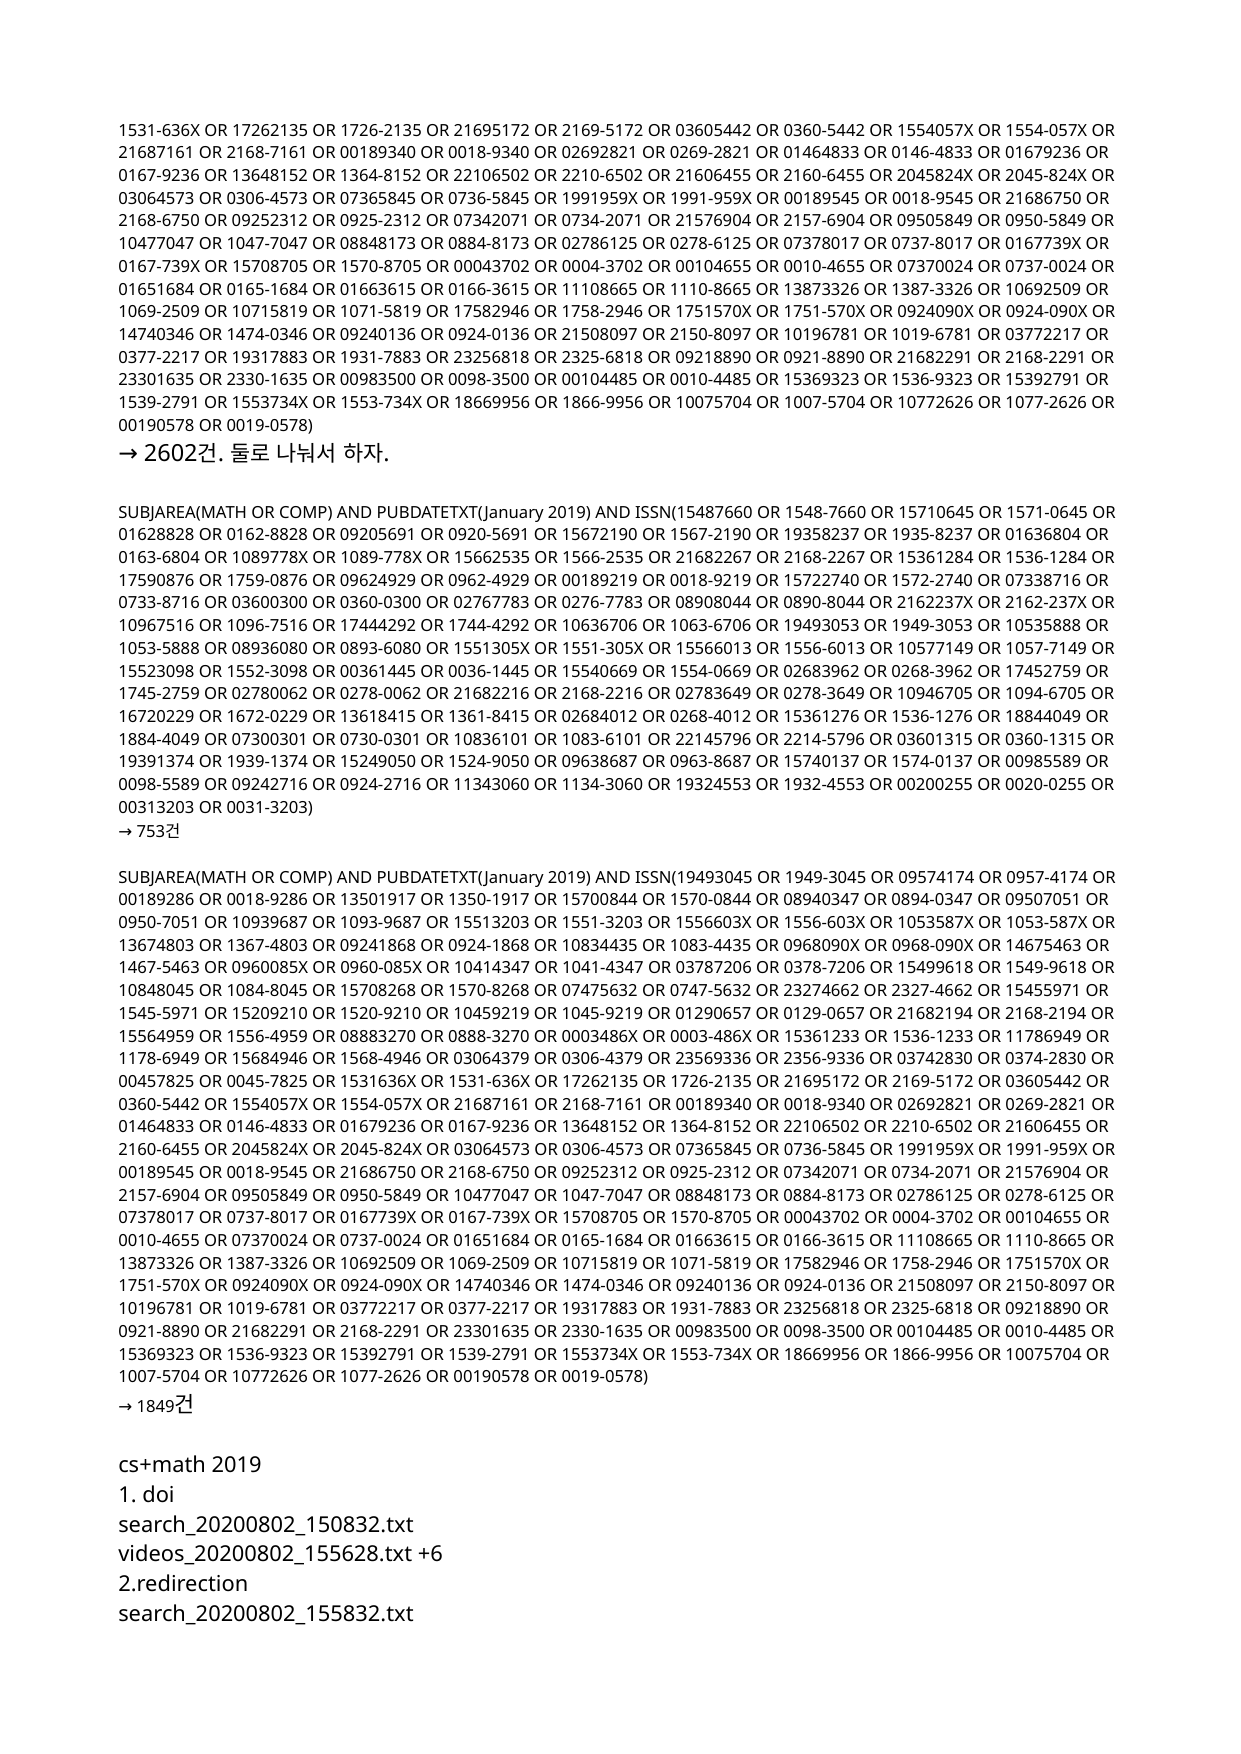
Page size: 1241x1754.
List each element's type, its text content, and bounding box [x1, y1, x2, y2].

text search_20200802_155832.txt [118, 1598, 1122, 1628]
text 2.redirection [118, 1568, 1122, 1598]
text search_20200802_150832.txt [118, 1508, 1122, 1538]
text → 2602건. 둘로 나눠서 하자. [118, 436, 1122, 468]
text → 753건 [118, 818, 1122, 842]
text SUBJAREA(MATH OR COMP) AND PUBDATETXT(January 2019) AND ISSN(19493045 OR 1949-3045 OR 09574174 OR 0957-4174 OR 00189286 OR 0018-9286 OR 13501917 OR 1350-1917 OR 15700844 OR 1570-0844 OR 08940347 OR 0894-0347 OR 09507051 OR 0950-7051 OR 10939687 OR 1093-9687 OR 15513203 OR 1551-3203 OR 1556603X OR 1556-603X OR 1053587X OR 1053-587X OR 13674803 OR 1367-4803 OR 09241868 OR 0924-1868 OR 10834435 OR 1083-4435 OR 0968090X OR 0968-090X OR 14675463 OR 1467-5463 OR 0960085X OR 0960-085X OR 10414347 OR 1041-4347 OR 03787206 OR 0378-7206 OR 15499618 OR 1549-9618 OR 10848045 OR 1084-8045 OR 15708268 OR 1570-8268 OR 07475632 OR 0747-5632 OR 23274662 OR 2327-4662 OR 15455971 OR 1545-5971 OR 15209210 OR 1520-9210 OR 10459219 OR 1045-9219 OR 01290657 OR 0129-0657 OR 21682194 OR 2168-2194 OR 15564959 OR 1556-4959 OR 08883270 OR 0888-3270 OR 0003486X OR 0003-486X OR 15361233 OR 1536-1233 OR 11786949 OR 1178-6949 OR 15684946 OR 1568-4946 OR 03064379 OR 0306-4379 OR 23569336 OR 2356-9336 OR 03742830 OR 0374-2830 OR 00457825 OR 0045-7825 OR 1531636X OR 1531-636X OR 17262135 OR 1726-2135 OR 21695172 OR 2169-5172 OR 03605442 OR 0360-5442 OR 1554057X OR 1554-057X OR 21687161 OR 2168-7161 OR 00189340 OR 0018-9340 OR 02692821 OR 0269-2821 OR 01464833 OR 0146-4833 OR 01679236 OR 0167-9236 OR 13648152 OR 1364-8152 OR 22106502 OR 2210-6502 OR 21606455 OR 2160-6455 OR 2045824X OR 2045-824X OR 03064573 OR 0306-4573 OR 07365845 OR 0736-5845 OR 1991959X OR 1991-959X OR 00189545 OR 0018-9545 OR 21686750 OR 2168-6750 OR 09252312 OR 0925-2312 OR 07342071 OR 0734-2071 OR 21576904 OR 2157-6904 OR 09505849 OR 0950-5849 OR 10477047 OR 1047-7047 OR 08848173 OR 0884-8173 OR 02786125 OR 0278-6125 OR 07378017 OR 0737-8017 OR 0167739X OR 0167-739X OR 15708705 OR 1570-8705 OR 00043702 OR 0004-3702 OR 00104655 OR 0010-4655 OR 07370024 OR 0737-0024 OR 01651684 OR 0165-1684 OR 01663615 OR 0166-3615 OR 11108665 OR 1110-8665 OR 13873326 OR 1387-3326 OR 10692509 OR 1069-2509 OR 10715819 OR 1071-5819 OR 17582946 OR 1758-2946 OR 1751570X OR 1751-570X OR 0924090X OR 0924-090X OR 14740346 OR 1474-0346 OR 09240136 OR 0924-0136 OR 21508097 OR 2150-8097 OR 10196781 OR 1019-6781 OR 03772217 OR 0377-2217 OR 19317883 OR 1931-7883 OR 23256818 OR 2325-6818 OR 09218890 OR 0921-8890 OR 21682291 OR 2168-2291 OR 23301635 OR 2330-1635 OR 00983500 OR 0098-3500 OR 00104485 OR 0010-4485 OR 15369323 OR 1536-9323 OR 15392791 OR 1539-2791 OR 1553734X OR 1553-734X OR 18669956 OR 1866-9956 OR 10075704 OR 1007-5704 OR 10772626 OR 1077-2626 OR 00190578 OR 0019-0578) [118, 865, 1122, 1387]
text 1531-636X OR 17262135 OR 1726-2135 OR 21695172 OR 2169-5172 OR 03605442 OR 0360-5442 OR 1554057X OR 1554-057X OR 21687161 OR 2168-7161 OR 00189340 OR 0018-9340 OR 02692821 OR 0269-2821 OR 01464833 OR 0146-4833 OR 01679236 OR 0167-9236 OR 13648152 OR 1364-8152 OR 22106502 OR 2210-6502 OR 21606455 OR 2160-6455 OR 2045824X OR 2045-824X OR 03064573 OR 0306-4573 OR 07365845 OR 0736-5845 OR 1991959X OR 1991-959X OR 00189545 OR 0018-9545 OR 21686750 OR 2168-6750 OR 09252312 OR 0925-2312 OR 07342071 OR 0734-2071 OR 21576904 OR 2157-6904 OR 09505849 OR 0950-5849 OR 10477047 OR 1047-7047 OR 08848173 OR 0884-8173 OR 02786125 OR 0278-6125 OR 07378017 OR 0737-8017 OR 0167739X OR 0167-739X OR 15708705 OR 1570-8705 OR 00043702 OR 0004-3702 OR 00104655 OR 0010-4655 OR 07370024 OR 0737-0024 OR 01651684 OR 0165-1684 OR 01663615 OR 0166-3615 OR 11108665 OR 1110-8665 OR 13873326 OR 1387-3326 OR 10692509 OR 1069-2509 OR 10715819 OR 1071-5819 OR 17582946 OR 1758-2946 OR 1751570X OR 1751-570X OR 0924090X OR 0924-090X OR 14740346 OR 1474-0346 OR 09240136 OR 0924-0136 OR 21508097 OR 2150-8097 OR 10196781 OR 1019-6781 OR 03772217 OR 0377-2217 OR 19317883 OR 1931-7883 OR 23256818 OR 2325-6818 OR 09218890 OR 0921-8890 OR 21682291 OR 2168-2291 OR 23301635 OR 2330-1635 OR 00983500 OR 0098-3500 OR 00104485 OR 0010-4485 OR 15369323 OR 1536-9323 OR 15392791 OR 1539-2791 OR 1553734X OR 1553-734X OR 18669956 OR 1866-9956 OR 10075704 OR 1007-5704 OR 10772626 OR 1077-2626 OR 00190578 OR 0019-0578) [118, 118, 1122, 436]
text 1. doi [118, 1479, 1122, 1508]
text SUBJAREA(MATH OR COMP) AND PUBDATETXT(January 2019) AND ISSN(15487660 OR 1548-7660 OR 15710645 OR 1571-0645 OR 01628828 OR 0162-8828 OR 09205691 OR 0920-5691 OR 15672190 OR 1567-2190 OR 19358237 OR 1935-8237 OR 01636804 OR 0163-6804 OR 1089778X OR 1089-778X OR 15662535 OR 1566-2535 OR 21682267 OR 2168-2267 OR 15361284 OR 1536-1284 OR 17590876 OR 1759-0876 OR 09624929 OR 0962-4929 OR 00189219 OR 0018-9219 OR 15722740 OR 1572-2740 OR 07338716 OR 0733-8716 OR 03600300 OR 0360-0300 OR 02767783 OR 0276-7783 OR 08908044 OR 0890-8044 OR 2162237X OR 2162-237X OR 10967516 OR 1096-7516 OR 17444292 OR 1744-4292 OR 10636706 OR 1063-6706 OR 19493053 OR 1949-3053 OR 10535888 OR 1053-5888 OR 08936080 OR 0893-6080 OR 1551305X OR 1551-305X OR 15566013 OR 1556-6013 OR 10577149 OR 1057-7149 OR 15523098 OR 1552-3098 OR 00361445 OR 0036-1445 OR 15540669 OR 1554-0669 OR 02683962 OR 0268-3962 OR 17452759 OR 1745-2759 OR 02780062 OR 0278-0062 OR 21682216 OR 2168-2216 OR 02783649 OR 0278-3649 OR 10946705 OR 1094-6705 OR 16720229 OR 1672-0229 OR 13618415 OR 1361-8415 OR 02684012 OR 0268-4012 OR 15361276 OR 1536-1276 OR 18844049 OR 1884-4049 OR 07300301 OR 0730-0301 OR 10836101 OR 1083-6101 OR 22145796 OR 2214-5796 OR 03601315 OR 0360-1315 OR 19391374 OR 1939-1374 OR 15249050 OR 1524-9050 OR 09638687 OR 0963-8687 OR 15740137 OR 1574-0137 OR 00985589 OR 0098-5589 OR 09242716 OR 0924-2716 OR 11343060 OR 1134-3060 OR 19324553 OR 1932-4553 OR 00200255 OR 0020-0255 OR 00313203 OR 0031-3203) [118, 500, 1122, 818]
text cs+math 2019 [118, 1449, 1122, 1479]
text → 1849건 [118, 1387, 1122, 1419]
text videos_20200802_155628.txt +6 [118, 1538, 1122, 1568]
